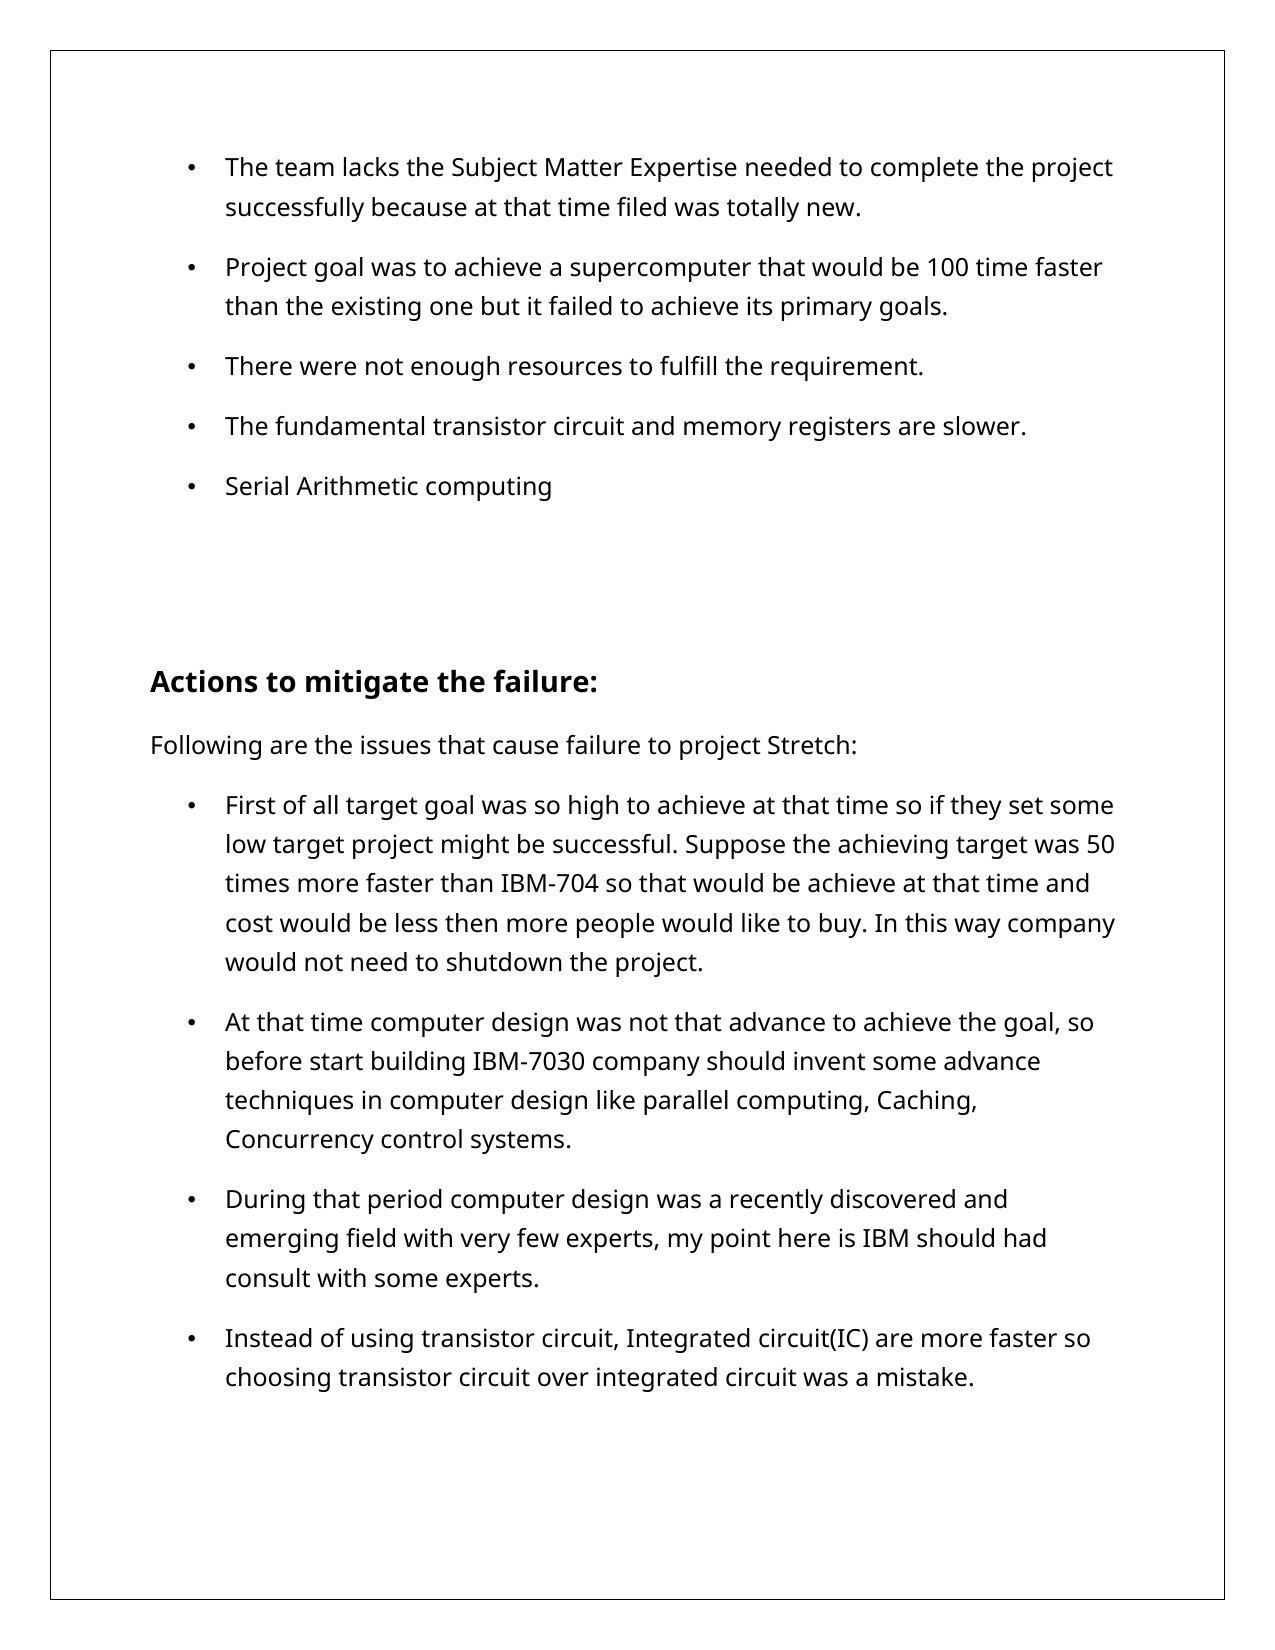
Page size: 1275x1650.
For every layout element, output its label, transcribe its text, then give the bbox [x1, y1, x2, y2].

list The fundamental transistor circuit and memory registers are slower. [187, 408, 1125, 442]
list First of all target goal was so high to achieve at that time so if they set some low target project might be successful. Suppose the achieving target was 50 times more faster than IBM-704 so that would be achieve at that time and cost would be less then more people would like to buy. In this way company would not need to shutdown the project. [187, 788, 1125, 978]
list There were not enough resources to fulfill the requirement. [187, 348, 1125, 382]
list Project goal was to achieve a supercomputer that would be 100 time faster than the existing one but it failed to achieve its primary goals. [187, 249, 1125, 322]
list During that period computer design was a recently discovered and emerging field with very few experts, my point here is IBM should had consult with some experts. [187, 1182, 1125, 1294]
text Following are the issues that cause failure to project Stretch: [150, 728, 1125, 762]
list The team lacks the Subject Matter Expertise needed to complete the project successfully because at that time filed was totally new. [187, 150, 1125, 223]
list Instead of using transistor circuit, Integrated circuit(IC) are more faster so choosing transistor circuit over integrated circuit was a mistake. [187, 1320, 1125, 1393]
text Actions to mitigate the failure: [150, 661, 1125, 701]
list Serial Arithmetic computing [187, 468, 1125, 502]
list At that time computer design was not that advance to achieve the goal, so before start building IBM-7030 company should invent some advance techniques in computer design like parallel computing, Caching, Concurrency control systems. [187, 1004, 1125, 1156]
